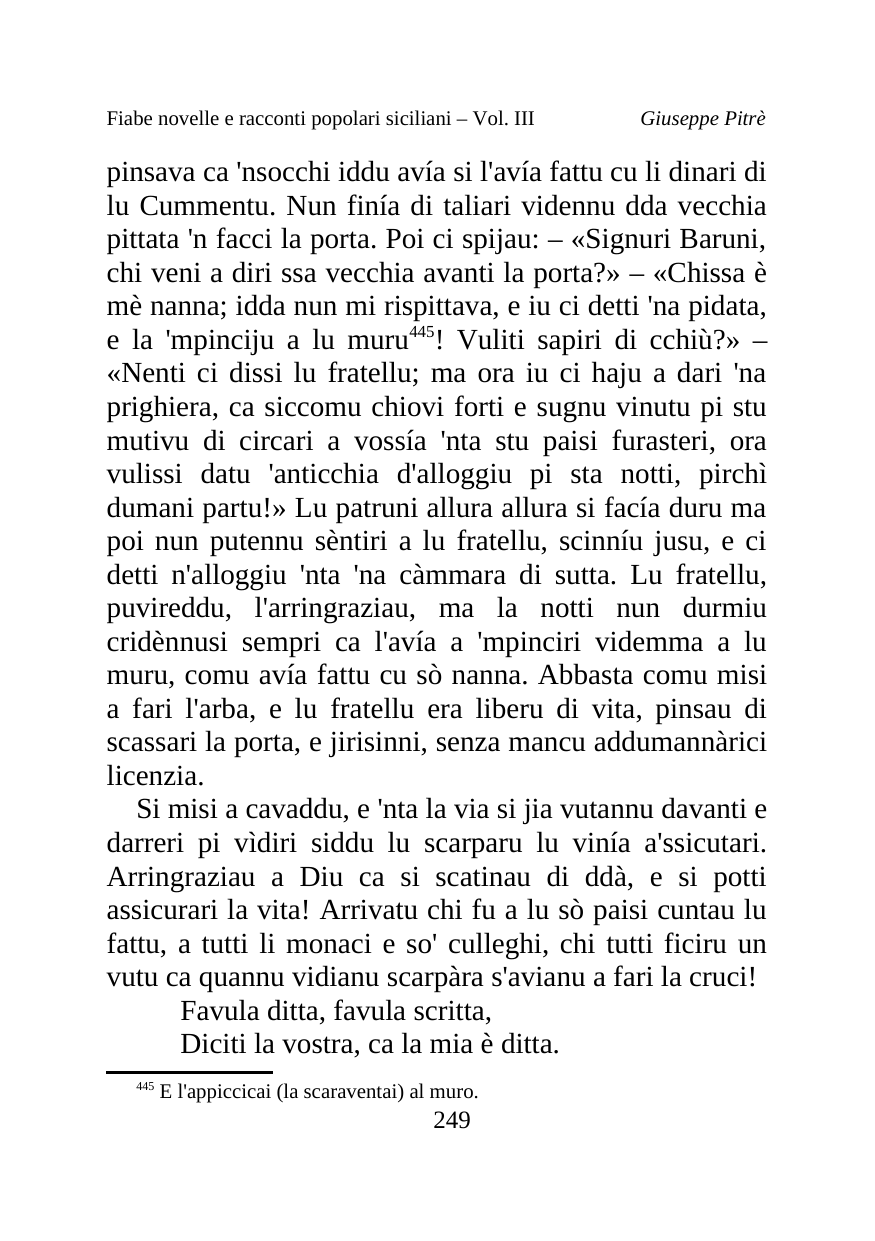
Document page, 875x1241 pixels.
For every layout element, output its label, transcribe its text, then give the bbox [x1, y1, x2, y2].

text E l'appiccicai (la scaraventai) al muro. [106, 1078, 768, 1103]
text Si misi a cavaddu, e 'nta la via si jia vutannu davanti e darreri pi vìdiri siddu lu scarparu lu vinía a'ssicutari. Arringraziau a Diu ca si scatinau di ddà, e si potti assicurari la vita! Arrivatu chi fu a lu sò paisi cuntau lu fattu, a tutti li monaci e so' culleghi, chi tutti ficiru un vutu ca quannu vidianu scarpàra s'avianu a fari la cruci! [106, 792, 768, 993]
text Favula ditta, favula scritta, [106, 993, 768, 1026]
text pinsava ca 'nsocchi iddu avía si l'avía fattu cu li dinari di lu Cummentu. Nun finía di taliari vidennu dda vecchia pittata 'n facci la porta. Poi ci spijau: – «Signuri Baruni, chi veni a diri ssa vecchia avanti la porta?» – «Chissa è mè nanna; idda nun mi rispittava, e iu ci detti 'na pidata, e la 'mpinciju a lu muru! Vuliti sapiri di cchiù?» – «Nenti ci dissi lu fratellu; ma ora iu ci haju a dari 'na prighiera, ca siccomu chiovi forti e sugnu vinutu pi stu mutivu di circari a vossía 'nta stu paisi furasteri, ora vulissi datu 'anticchia d'alloggiu pi sta notti, pirchì dumani partu!» Lu patruni allura allura si facía duru ma poi nun putennu sèntiri a lu fratellu, scinníu jusu, e ci detti n'alloggiu 'nta 'na càmmara di sutta. Lu fratellu, puvireddu, l'arringraziau, ma la notti nun durmiu cridènnusi sempri ca l'avía a 'mpinciri videmma a lu muru, comu avía fattu cu sò nanna. Abbasta comu misi a fari l'arba, e lu fratellu era liberu di vita, pinsau di scassari la porta, e jirisinni, senza mancu addumannàrici licenzia. [106, 154, 768, 792]
text Diciti la vostra, ca la mia è ditta. [106, 1026, 768, 1060]
